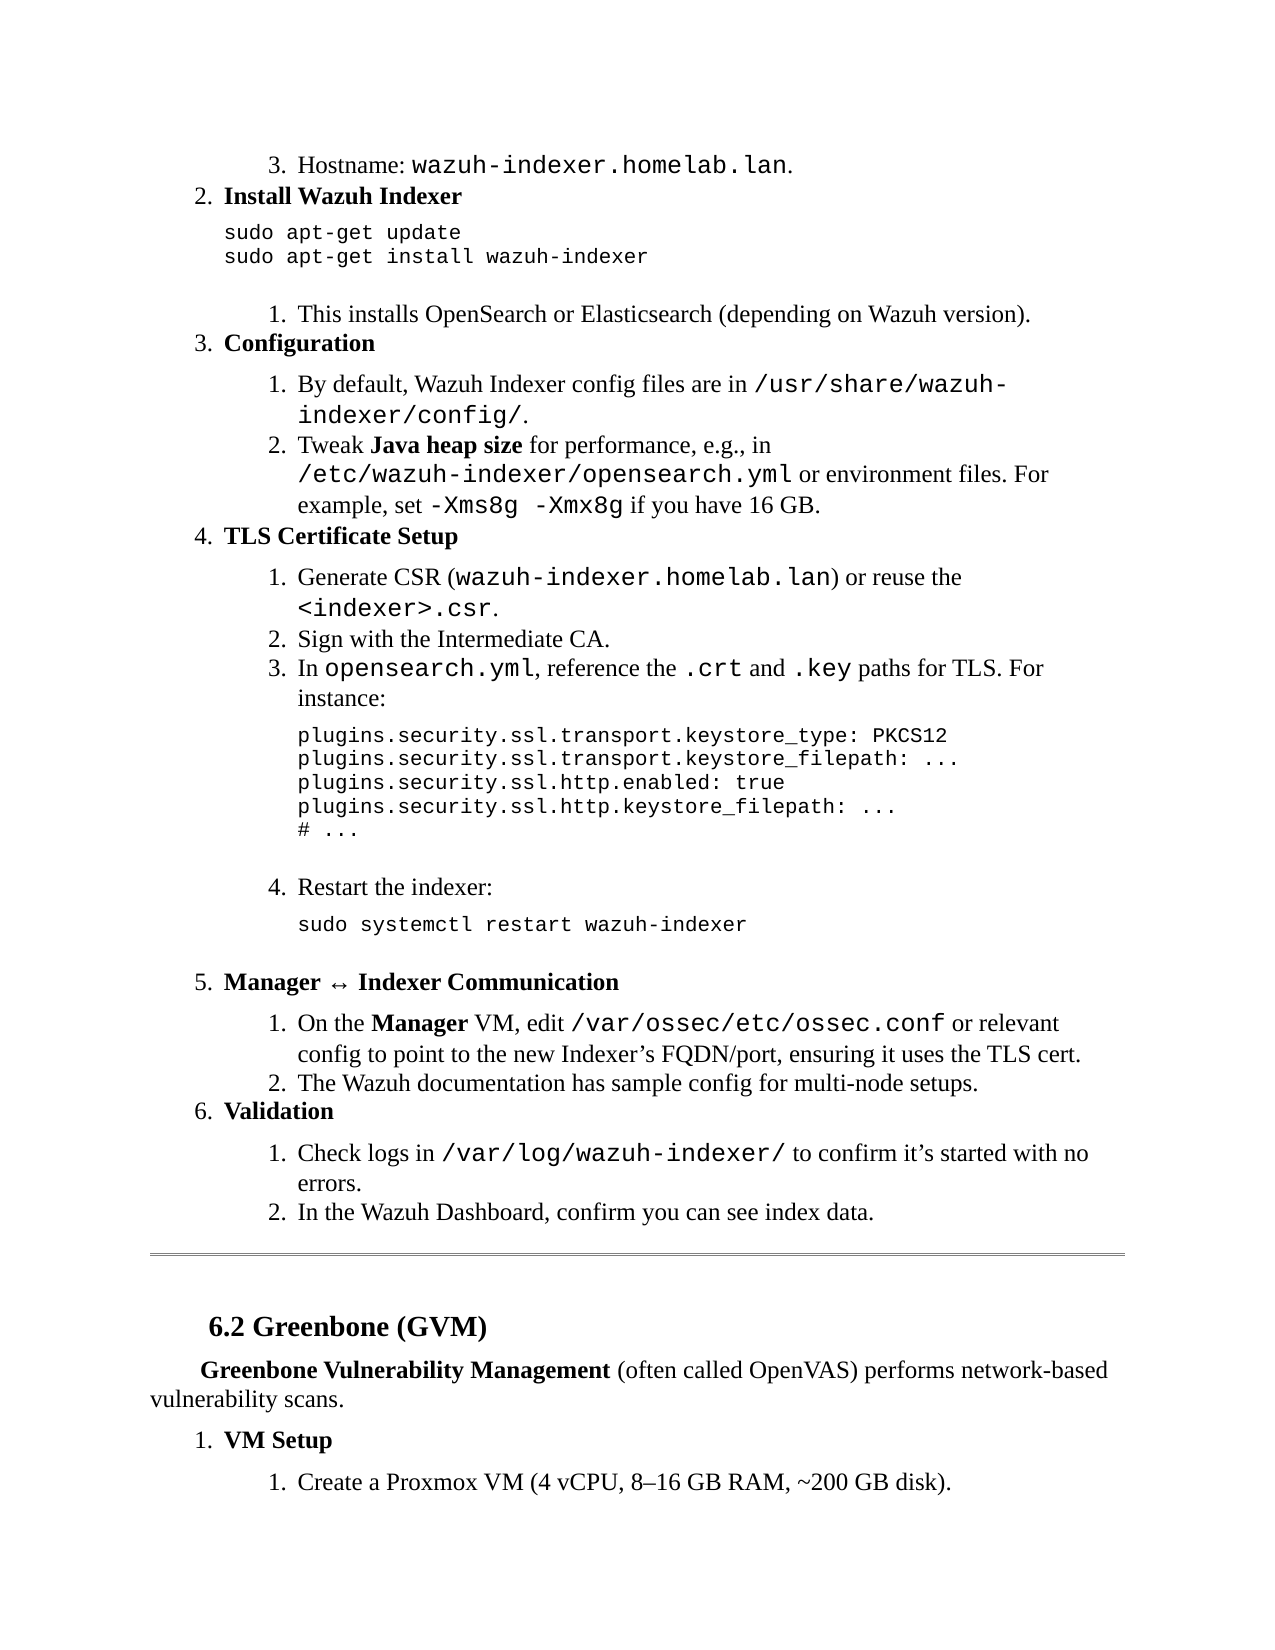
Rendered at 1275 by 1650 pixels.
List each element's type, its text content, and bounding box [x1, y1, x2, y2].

list sudo apt-get update [194, 222, 1125, 246]
list Restart the indexer: [268, 872, 1125, 901]
list Hostname: wazuh-indexer.homelab.lan. [268, 150, 1125, 181]
list In the Wazuh Dashboard, confirm you can see index data. [268, 1197, 1125, 1226]
list Create a Proxmox VM (4 vCPU, 8–16 GB RAM, ~200 GB disk). [268, 1467, 1125, 1496]
list Validation [194, 1096, 1125, 1125]
list plugins.security.ssl.transport.keystore_filepath: ... [268, 748, 1125, 772]
subtitle 6.2 Greenbone (GVM) [150, 1309, 1125, 1343]
list Generate CSR (wazuh-indexer.homelab.lan) or reuse the <indexer>.csr. [268, 562, 1125, 624]
list sudo apt-get install wazuh-indexer [194, 246, 1125, 269]
list sudo systemctl restart wazuh-indexer [268, 914, 1125, 937]
list Install Wazuh Indexer [194, 181, 1125, 209]
list plugins.security.ssl.http.enabled: true [268, 772, 1125, 796]
list TLS Certificate Setup [194, 521, 1125, 550]
list Tweak Java heap size for performance, e.g., in /etc/wazuh-indexer/opensearch.yml or environment files. For example, set -Xms8g -Xmx8g if you have 16 GB. [268, 431, 1125, 521]
list In opensearch.yml, reference the .crt and .key paths for TLS. For instance: [268, 653, 1125, 712]
list This installs OpenSearch or Elasticsearch (depending on Wazuh version). [268, 299, 1125, 328]
list Check logs in /var/log/wazuh-indexer/ to confirm it’s started with no errors. [268, 1138, 1125, 1197]
list By default, Wazuh Indexer config files are in /usr/share/wazuh-indexer/config/. [268, 369, 1125, 431]
list On the Manager VM, edit /var/ossec/etc/ossec.conf or relevant config to point to the new Indexer’s FQDN/port, ensuring it uses the TLS cert. [268, 1008, 1125, 1068]
list plugins.security.ssl.http.keystore_filepath: ... [268, 796, 1125, 819]
list The Wazuh documentation has sample config for multi-node setups. [268, 1068, 1125, 1096]
list Manager ↔ Indexer Communication [194, 967, 1125, 996]
list VM Setup [194, 1426, 1125, 1454]
list # ... [268, 819, 1125, 843]
list Sign with the Intermediate CA. [268, 624, 1125, 653]
list plugins.security.ssl.transport.keystore_type: PKCS12 [268, 725, 1125, 748]
list Configuration [194, 328, 1125, 356]
text Greenbone Vulnerability Management (often called OpenVAS) performs network-based vulnerability scans. [150, 1356, 1125, 1413]
